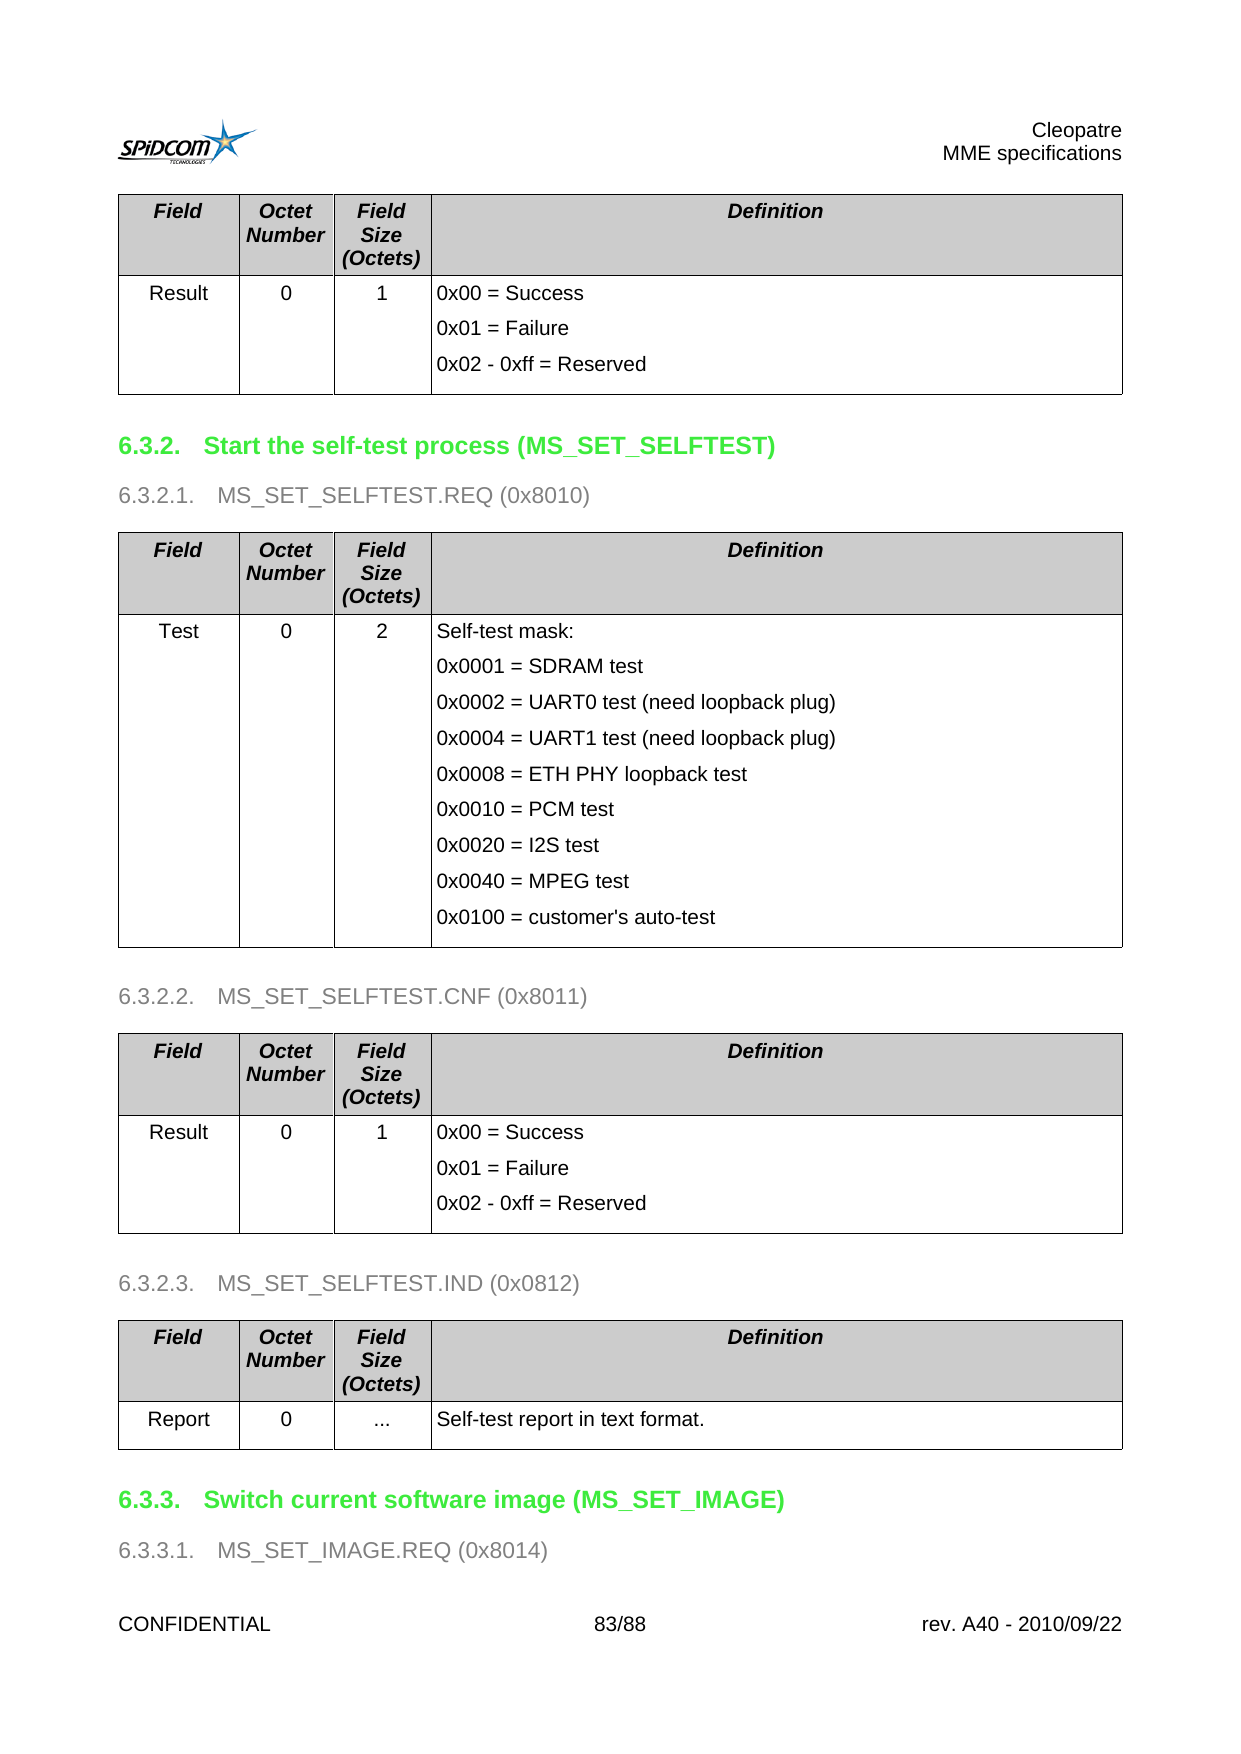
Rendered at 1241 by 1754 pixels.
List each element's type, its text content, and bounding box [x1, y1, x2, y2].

picture [117, 118, 258, 165]
table_cell 0 [240, 1116, 333, 1233]
table_header Field [119, 1321, 239, 1401]
subtitle MS_SET_IMAGE.REQ (0x8014) [118, 1537, 1122, 1563]
table_header Field Size (Octets) [335, 1034, 431, 1115]
table_header Field [119, 1034, 239, 1115]
subtitle MS_SET_SELFTEST.REQ (0x8010) [118, 483, 1122, 509]
table_header Definition [432, 1034, 1122, 1115]
table_header Definition [432, 1321, 1122, 1401]
table_cell ... [335, 1402, 431, 1449]
subtitle MS_SET_SELFTEST.CNF (0x8011) [118, 984, 1122, 1010]
table_cell Result [119, 1116, 239, 1233]
table_cell 0 [240, 276, 333, 394]
table_cell 0x00 = Success 0x01 = Failure 0x02 - 0xff = Reserved [432, 276, 1122, 394]
table_header Field Size (Octets) [335, 533, 431, 614]
subtitle Switch current software image (MS_SET_IMAGE) [118, 1486, 1122, 1514]
table_cell 1 [335, 276, 431, 394]
table_header Octet Number [240, 195, 333, 275]
table_header Field Size (Octets) [335, 195, 431, 275]
table_cell 0 [240, 1402, 333, 1449]
subtitle MS_SET_SELFTEST.IND (0x0812) [118, 1271, 1122, 1296]
table_header Octet Number [240, 1034, 333, 1115]
table_cell Report [119, 1402, 239, 1449]
table_cell 0 [240, 615, 333, 947]
table_cell Self-test report in text format. [432, 1402, 1122, 1449]
table_header Field [119, 195, 239, 275]
table_header Octet Number [240, 1321, 333, 1401]
subtitle Start the self-test process (MS_SET_SELFTEST) [118, 431, 1122, 459]
table_cell 2 [335, 615, 431, 947]
table_cell Self-test mask: 0x0001 = SDRAM test 0x0002 = UART0 test (need loopback plug) 0x0004 = UART1 test (need loopback plug) 0x0008 = ETH PHY loopback test 0x0010 = PCM test 0x0020 = I2S test 0x0040 = MPEG test 0x0100 = customer's auto-test [432, 615, 1122, 947]
table_cell Result [119, 276, 239, 394]
table_header Field Size (Octets) [335, 1321, 431, 1401]
table_cell 0x00 = Success 0x01 = Failure 0x02 - 0xff = Reserved [432, 1116, 1122, 1233]
table_cell 1 [335, 1116, 431, 1233]
table_header Definition [432, 195, 1122, 275]
table_cell Test [119, 615, 239, 947]
table_header Field [119, 533, 239, 614]
table_header Definition [432, 533, 1122, 614]
table_header Octet Number [240, 533, 333, 614]
